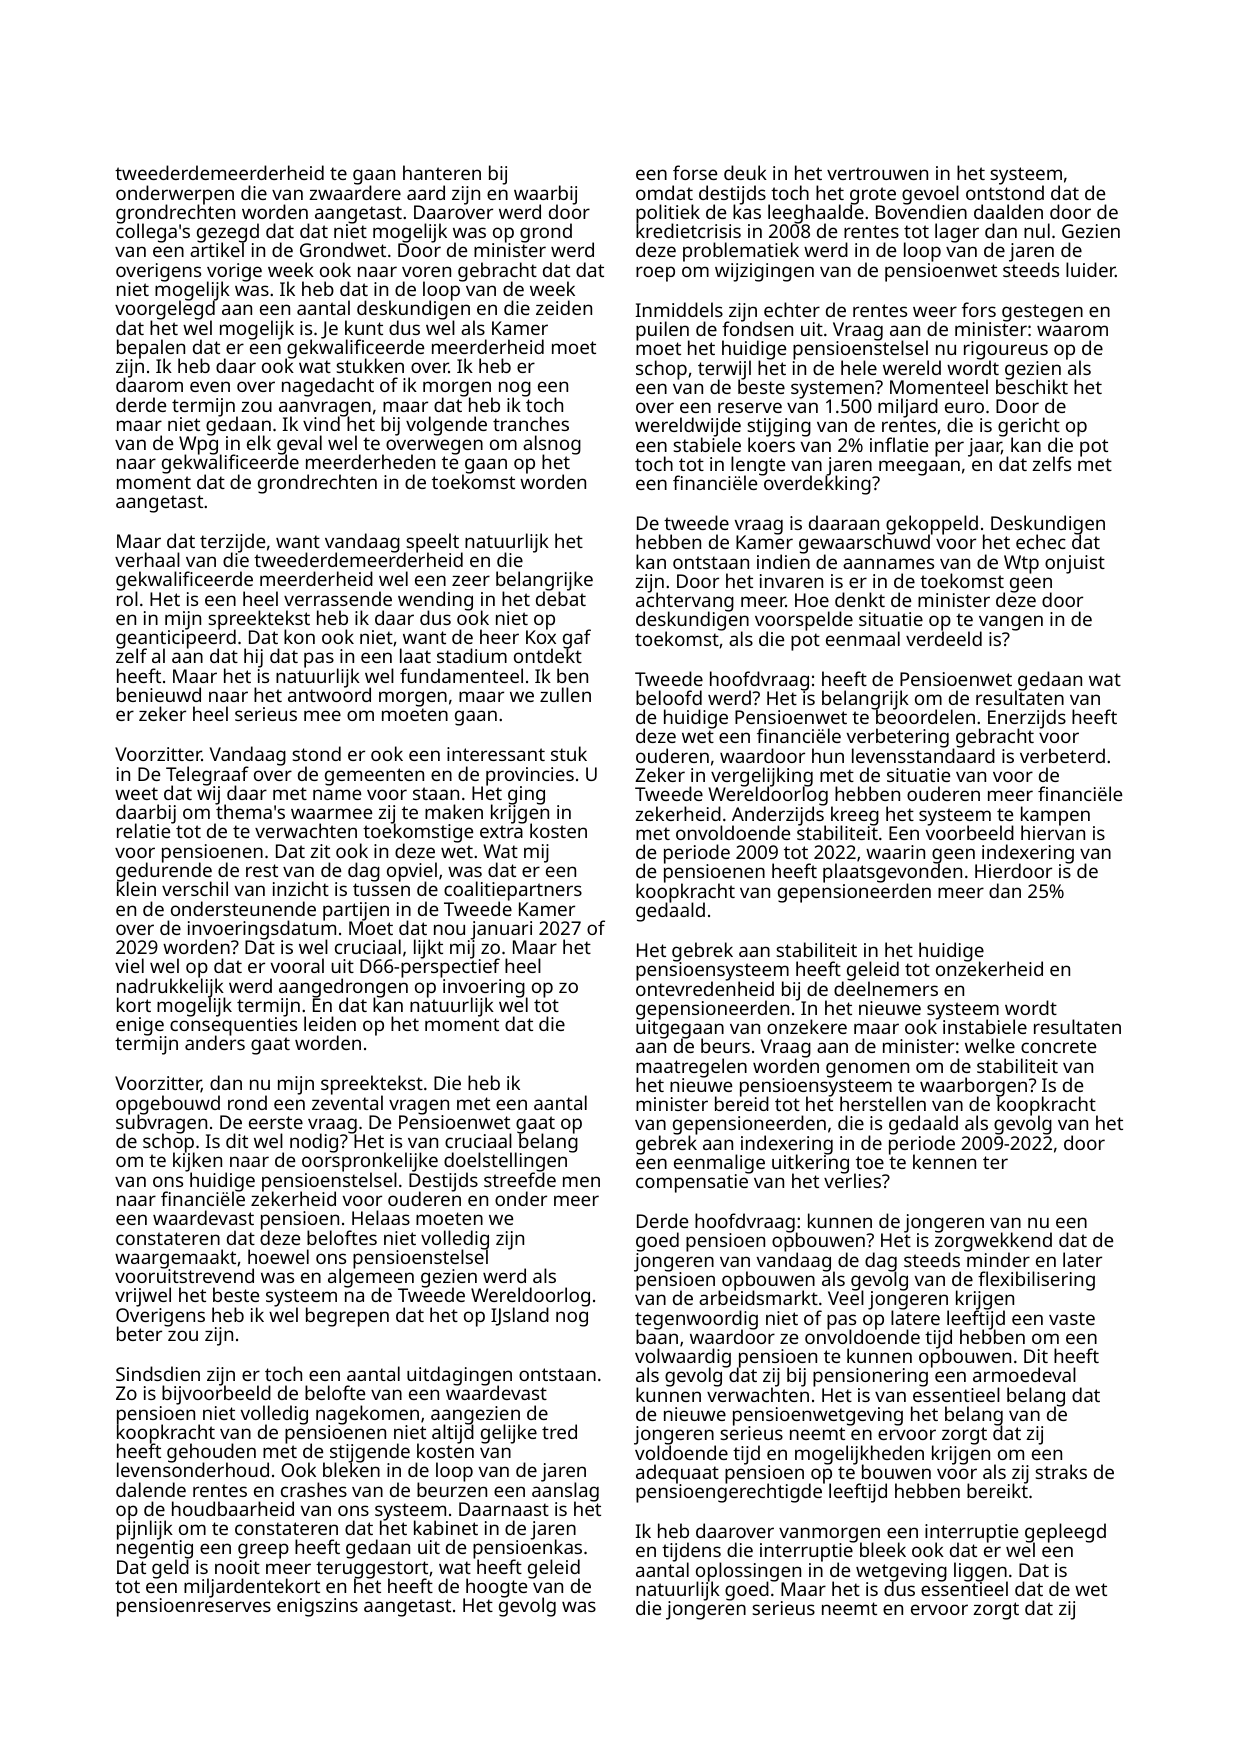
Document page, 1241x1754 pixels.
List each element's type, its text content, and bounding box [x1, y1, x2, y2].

text een forse deuk in het vertrouwen in het systeem, omdat destijds toch het grote gevoel ontstond dat de politiek de kas leeghaalde. Bovendien daalden door de kredietcrisis in 2008 de rentes tot lager dan nul. Gezien deze problematiek werd in de loop van de jaren de roep om wijzigingen van de pensioenwet steeds luider. [635, 165, 1125, 281]
text De tweede vraag is daaraan gekoppeld. Deskundigen hebben de Kamer gewaarschuwd voor het echec dat kan ontstaan indien de aannames van de Wtp onjuist zijn. Door het invaren is er in de toekomst geen achtervang meer. Hoe denkt de minister deze door deskundigen voorspelde situatie op te vangen in de toekomst, als die pot eenmaal verdeeld is? [635, 515, 1125, 650]
text Het gebrek aan stabiliteit in het huidige pensioensysteem heeft geleid tot onzekerheid en ontevredenheid bij de deelnemers en gepensioneerden. In het nieuwe systeem wordt uitgegaan van onzekere maar ook instabiele resultaten aan de beurs. Vraag aan de minister: welke concrete maatregelen worden genomen om de stabiliteit van het nieuwe pensioensysteem te waarborgen? Is de minister bereid tot het herstellen van de koopkracht van gepensioneerden, die is gedaald als gevolg van het gebrek aan indexering in de periode 2009-2022, door een eenmalige uitkering toe te kennen ter compensatie van het verlies? [635, 942, 1125, 1192]
text Ik heb daarover vanmorgen een interruptie gepleegd en tijdens die interruptie bleek ook dat er wel een aantal oplossingen in de wetgeving liggen. Dat is natuurlijk goed. Maar het is dus essentieel dat de wet die jongeren serieus neemt en ervoor zorgt dat zij [635, 1523, 1125, 1619]
text Sindsdien zijn er toch een aantal uitdagingen ontstaan. Zo is bijvoorbeeld de belofte van een waardevast pensioen niet volledig nagekomen, aangezien de koopkracht van de pensioenen niet altijd gelijke tred heeft gehouden met de stijgende kosten van levensonderhoud. Ook bleken in de loop van de jaren dalende rentes en crashes van de beurzen een aanslag op de houdbaarheid van ons systeem. Daarnaast is het pijnlijk om te constateren dat het kabinet in de jaren negentig een greep heeft gedaan uit de pensioenkas. Dat geld is nooit meer teruggestort, wat heeft geleid tot een miljardentekort en het heeft de hoogte van de pensioenreserves enigszins aangetast. Het gevolg was [115, 1366, 605, 1616]
text Inmiddels zijn echter de rentes weer fors gestegen en puilen de fondsen uit. Vraag aan de minister: waarom moet het huidige pensioenstelsel nu rigoureus op de schop, terwijl het in de hele wereld wordt gezien als een van de beste systemen? Momenteel beschikt het over een reserve van 1.500 miljard euro. Door de wereldwijde stijging van de rentes, die is gericht op een stabiele koers van 2% inflatie per jaar, kan die pot toch tot in lengte van jaren meegaan, en dat zelfs met een financiële overdekking? [635, 302, 1125, 494]
text Voorzitter. Vandaag stond er ook een interessant stuk in De Telegraaf over de gemeenten en de provincies. U weet dat wij daar met name voor staan. Het ging daarbij om thema's waarmee zij te maken krijgen in relatie tot de te verwachten toekomstige extra kosten voor pensioenen. Dat zit ook in deze wet. Wat mij gedurende de rest van de dag opviel, was dat er een klein verschil van inzicht is tussen de coalitiepartners en de ondersteunende partijen in de Tweede Kamer over de invoeringsdatum. Moet dat nou januari 2027 of 2029 worden? Dat is wel cruciaal, lijkt mij zo. Maar het viel wel op dat er vooral uit D66-perspectief heel nadrukkelijk werd aangedrongen op invoering op zo kort mogelijk termijn. En dat kan natuurlijk wel tot enige consequenties leiden op het moment dat die termijn anders gaat worden. [115, 746, 605, 1055]
text tweederdemeerderheid te gaan hanteren bij onderwerpen die van zwaardere aard zijn en waarbij grondrechten worden aangetast. Daarover werd door collega's gezegd dat dat niet mogelijk was op grond van een artikel in de Grondwet. Door de minister werd overigens vorige week ook naar voren gebracht dat dat niet mogelijk was. Ik heb dat in de loop van de week voorgelegd aan een aantal deskundigen en die zeiden dat het wel mogelijk is. Je kunt dus wel als Kamer bepalen dat er een gekwalificeerde meerderheid moet zijn. Ik heb daar ook wat stukken over. Ik heb er daarom even over nagedacht of ik morgen nog een derde termijn zou aanvragen, maar dat heb ik toch maar niet gedaan. Ik vind het bij volgende tranches van de Wpg in elk geval wel te overwegen om alsnog naar gekwalificeerde meerderheden te gaan op het moment dat de grondrechten in de toekomst worden aangetast. [115, 165, 605, 512]
text Maar dat terzijde, want vandaag speelt natuurlijk het verhaal van die tweederdemeerderheid en die gekwalificeerde meerderheid wel een zeer belangrijke rol. Het is een heel verrassende wending in het debat en in mijn spreektekst heb ik daar dus ook niet op geanticipeerd. Dat kon ook niet, want de heer Kox gaf zelf al aan dat hij dat pas in een laat stadium ontdekt heeft. Maar het is natuurlijk wel fundamenteel. Ik ben benieuwd naar het antwoord morgen, maar we zullen er zeker heel serieus mee om moeten gaan. [115, 533, 605, 726]
text Voorzitter, dan nu mijn spreektekst. Die heb ik opgebouwd rond een zevental vragen met een aantal subvragen. De eerste vraag. De Pensioenwet gaat op de schop. Is dit wel nodig? Het is van cruciaal belang om te kijken naar de oorspronkelijke doelstellingen van ons huidige pensioenstelsel. Destijds streefde men naar financiële zekerheid voor ouderen en onder meer een waardevast pensioen. Helaas moeten we constateren dat deze beloftes niet volledig zijn waargemaakt, hoewel ons pensioenstelsel vooruitstrevend was en algemeen gezien werd als vrijwel het beste systeem na de Tweede Wereldoorlog. Overigens heb ik wel begrepen dat het op IJsland nog beter zou zijn. [115, 1075, 605, 1345]
text Tweede hoofdvraag: heeft de Pensioenwet gedaan wat beloofd werd? Het is belangrijk om de resultaten van de huidige Pensioenwet te beoordelen. Enerzijds heeft deze wet een financiële verbetering gebracht voor ouderen, waardoor hun levensstandaard is verbeterd. Zeker in vergelijking met de situatie van voor de Tweede Wereldoorlog hebben ouderen meer financiële zekerheid. Anderzijds kreeg het systeem te kampen met onvoldoende stabiliteit. Een voorbeeld hiervan is de periode 2009 tot 2022, waarin geen indexering van de pensioenen heeft plaatsgevonden. Hierdoor is de koopkracht van gepensioneerden meer dan 25% gedaald. [635, 671, 1125, 921]
text Derde hoofdvraag: kunnen de jongeren van nu een goed pensioen opbouwen? Het is zorgwekkend dat de jongeren van vandaag de dag steeds minder en later pensioen opbouwen als gevolg van de flexibilisering van de arbeidsmarkt. Veel jongeren krijgen tegenwoordig niet of pas op latere leeftijd een vaste baan, waardoor ze onvoldoende tijd hebben om een volwaardig pensioen te kunnen opbouwen. Dit heeft als gevolg dat zij bij pensionering een armoedeval kunnen verwachten. Het is van essentieel belang dat de nieuwe pensioenwetgeving het belang van de jongeren serieus neemt en ervoor zorgt dat zij voldoende tijd en mogelijkheden krijgen om een adequaat pensioen op te bouwen voor als zij straks de pensioengerechtigde leeftijd hebben bereikt. [635, 1213, 1125, 1502]
